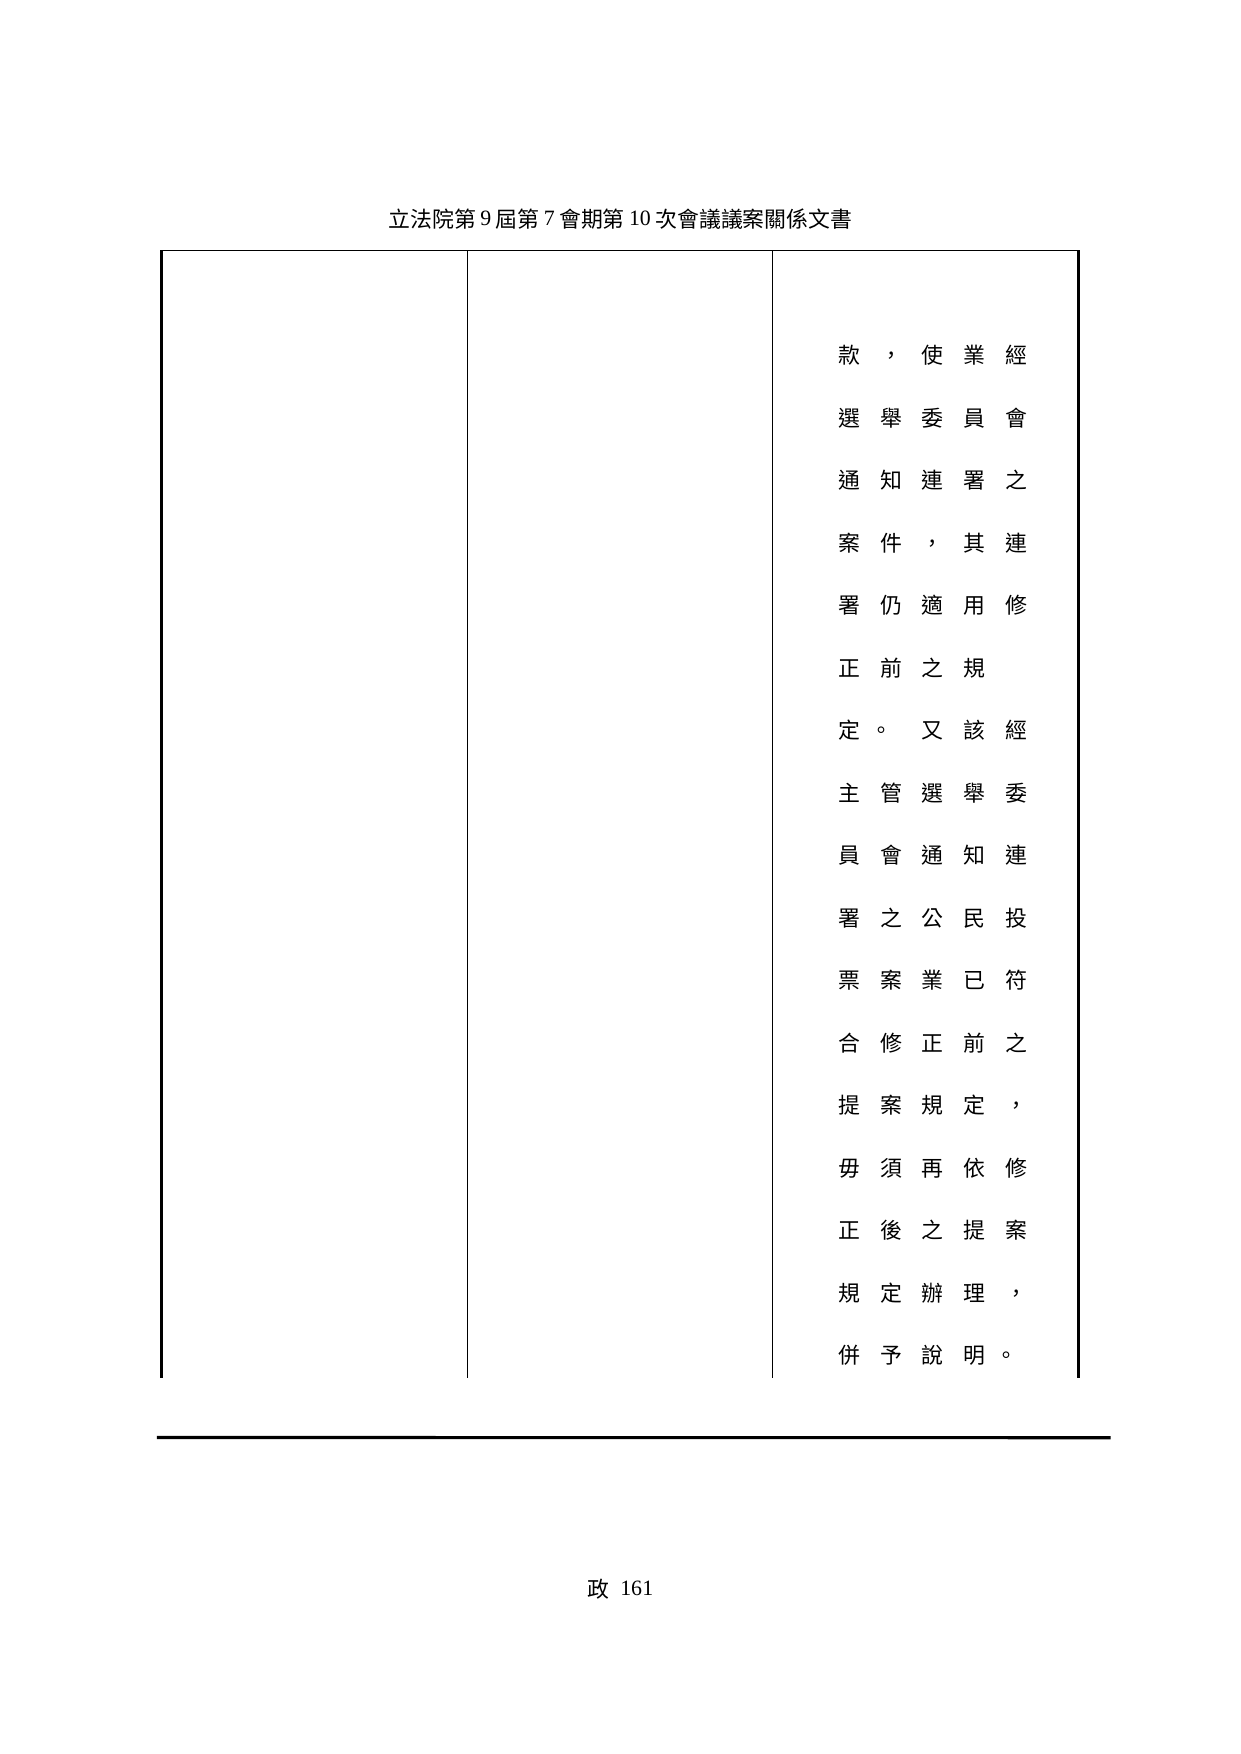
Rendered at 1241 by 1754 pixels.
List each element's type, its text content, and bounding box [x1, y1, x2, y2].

table_cell [468, 251, 772, 1378]
table_cell [163, 251, 467, 1378]
table_cell 款，使業經選舉委員會通知連署之案件，其連署仍適用修正前之規定。又該經主管選舉委員會通知連署之公民投票案業已符合修正前之提案規定，毋須再依修正後之提案規定辦理，併予說明。 [773, 251, 1077, 1378]
